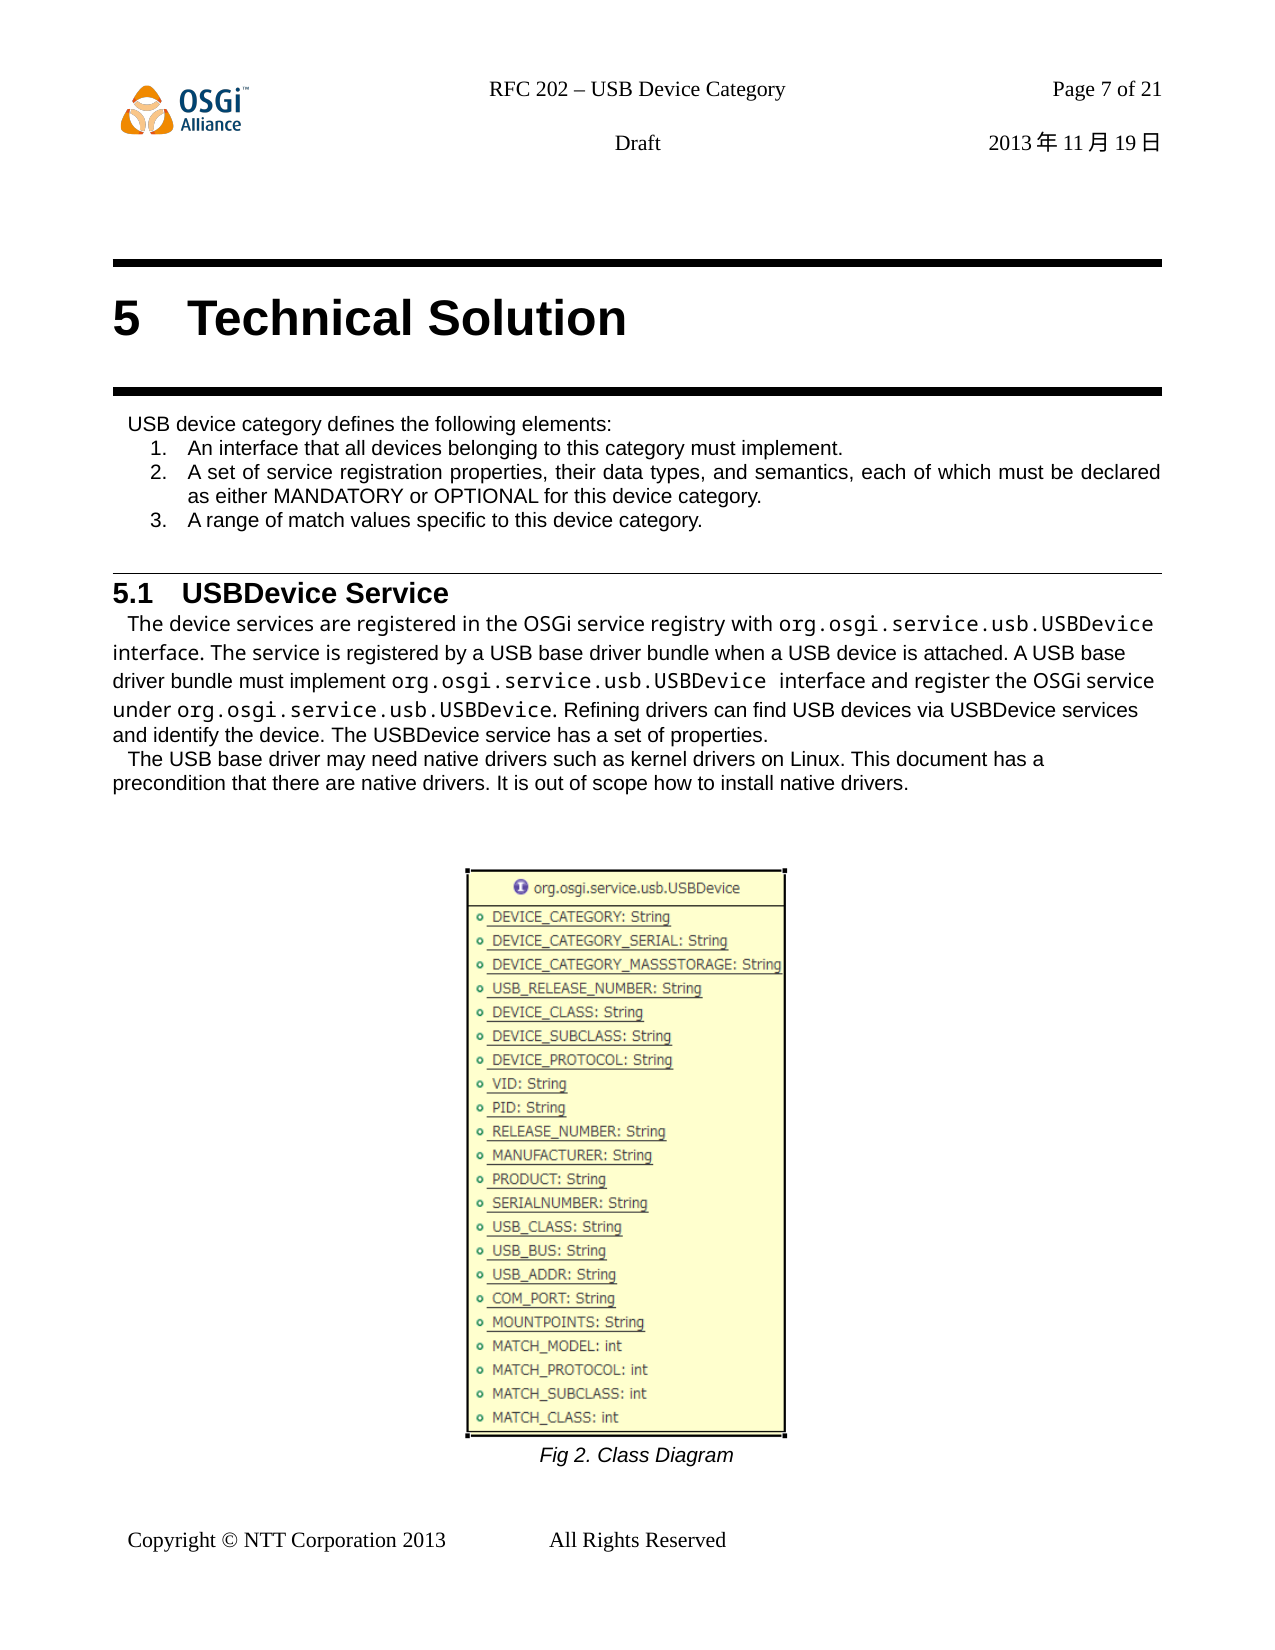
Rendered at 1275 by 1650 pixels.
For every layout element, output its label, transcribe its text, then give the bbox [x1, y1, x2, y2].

picture [113, 78, 257, 142]
text Fig 2. Class Diagram [112, 1443, 1162, 1467]
subtitle Technical Solution [112, 260, 1162, 396]
list A range of match values specific to this device category. [150, 508, 1162, 532]
list An interface that all devices belonging to this category must implement. [150, 436, 1162, 460]
subtitle USBDevice Service [112, 574, 1162, 609]
list A set of service registration properties, their data types, and semantics, each of which must be declared as either MANDATORY or OPTIONAL for this device category. [150, 460, 1162, 508]
text USB device category defines the following elements: [112, 412, 1162, 436]
text The device services are registered in the OSGi service registry with org.osgi.service.usb.USBDevice interface. The service is registered by a USB base driver bundle when a USB device is attached. A USB base driver bundle must implement org.osgi.service.usb.USBDevice interface and register the OSGi service under org.osgi.service.usb.USBDevice. Refining drivers can find USB devices via USBDevice services and identify the device. The USBDevice service has a set of properties. [112, 609, 1162, 747]
text The USB base driver may need native drivers such as kernel drivers on Linux. This document has a precondition that there are native drivers. It is out of scope how to install native drivers. [112, 747, 1162, 795]
picture [462, 860, 795, 1443]
